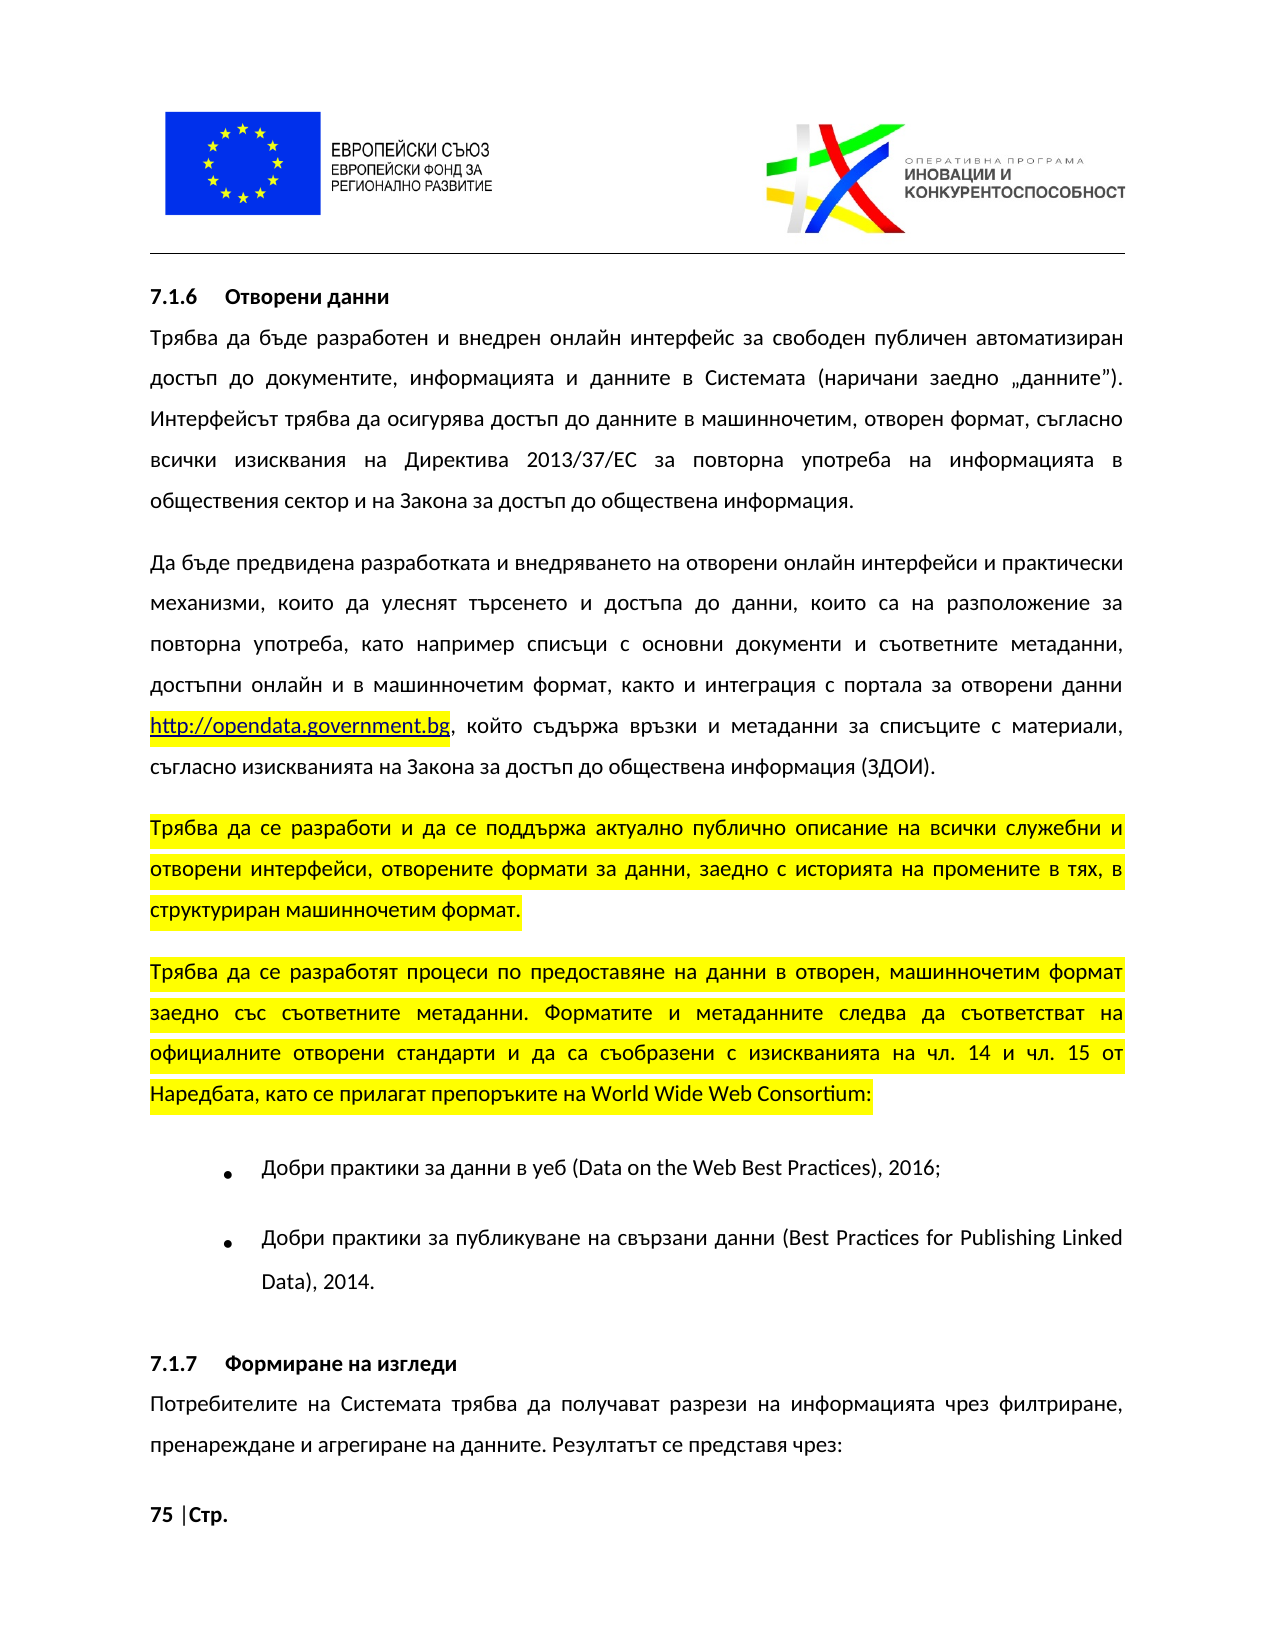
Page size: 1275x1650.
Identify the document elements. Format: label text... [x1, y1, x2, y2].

subtitle Формиране на изгледи [150, 1349, 1125, 1377]
list Добри практики за публикуване на свързани данни (Best Practices for Publishing Linked Data), 2014. [224, 1223, 1125, 1303]
subtitle Отворени данни [150, 282, 1125, 310]
text Трябва да бъде разработен и внедрен онлайн интерфейс за свободен публичен автоматизиран достъп до документите, информацията и данните в Системата (наричани заедно „данните”). Интерфейсът трябва да осигурява достъп до данните в машинночетим, отворен формат, съгласно всички изисквания на Директива 2013/37/ЕС за повторна употреба на информацията в обществения сектор и на Закона за достъп до обществена информация. [150, 323, 1125, 522]
text Потребителите на Системата трябва да получават разрези на информацията чрез филтриране, пренареждане и агрегиране на данните. Резултатът се представя чрез: [150, 1390, 1125, 1466]
list Добри практики за данни в уеб (Data on the Web Best Practices), 2016; [224, 1153, 1125, 1189]
text Трябва да се разработи и да се поддържа актуално публично описание на всички служебни и отворени интерфейси, отворените формати за данни, заедно с историята на промените в тях, в структуриран машинночетим формат. [150, 813, 1125, 931]
text Трябва да се разработят процеси по предоставяне на данни в отворен, машинночетим формат заедно със съответните метаданни. Форматите и метаданните следва да съответстват на официалните отворени стандарти и да са съобразени с изискванията на чл. 14 и чл. 15 от Наредбата, като се прилагат препоръките на World Wide Web Consortium: [150, 957, 1125, 1115]
text Да бъде предвидена разработката и внедряването на отворени онлайн интерфейси и практически механизми, които да улеснят търсенето и достъпа до данни, които са на разположение за повторна употреба, като например списъци с основни документи и съответните метаданни, достъпни онлайн и в машинночетим формат, както и интеграция с портала за отворени данни http://opendata.government.bg, който съдържа връзки и метаданни за списъците с материали, съгласно изискванията на Закона за достъп до обществена информация (ЗДОИ). [150, 548, 1125, 787]
